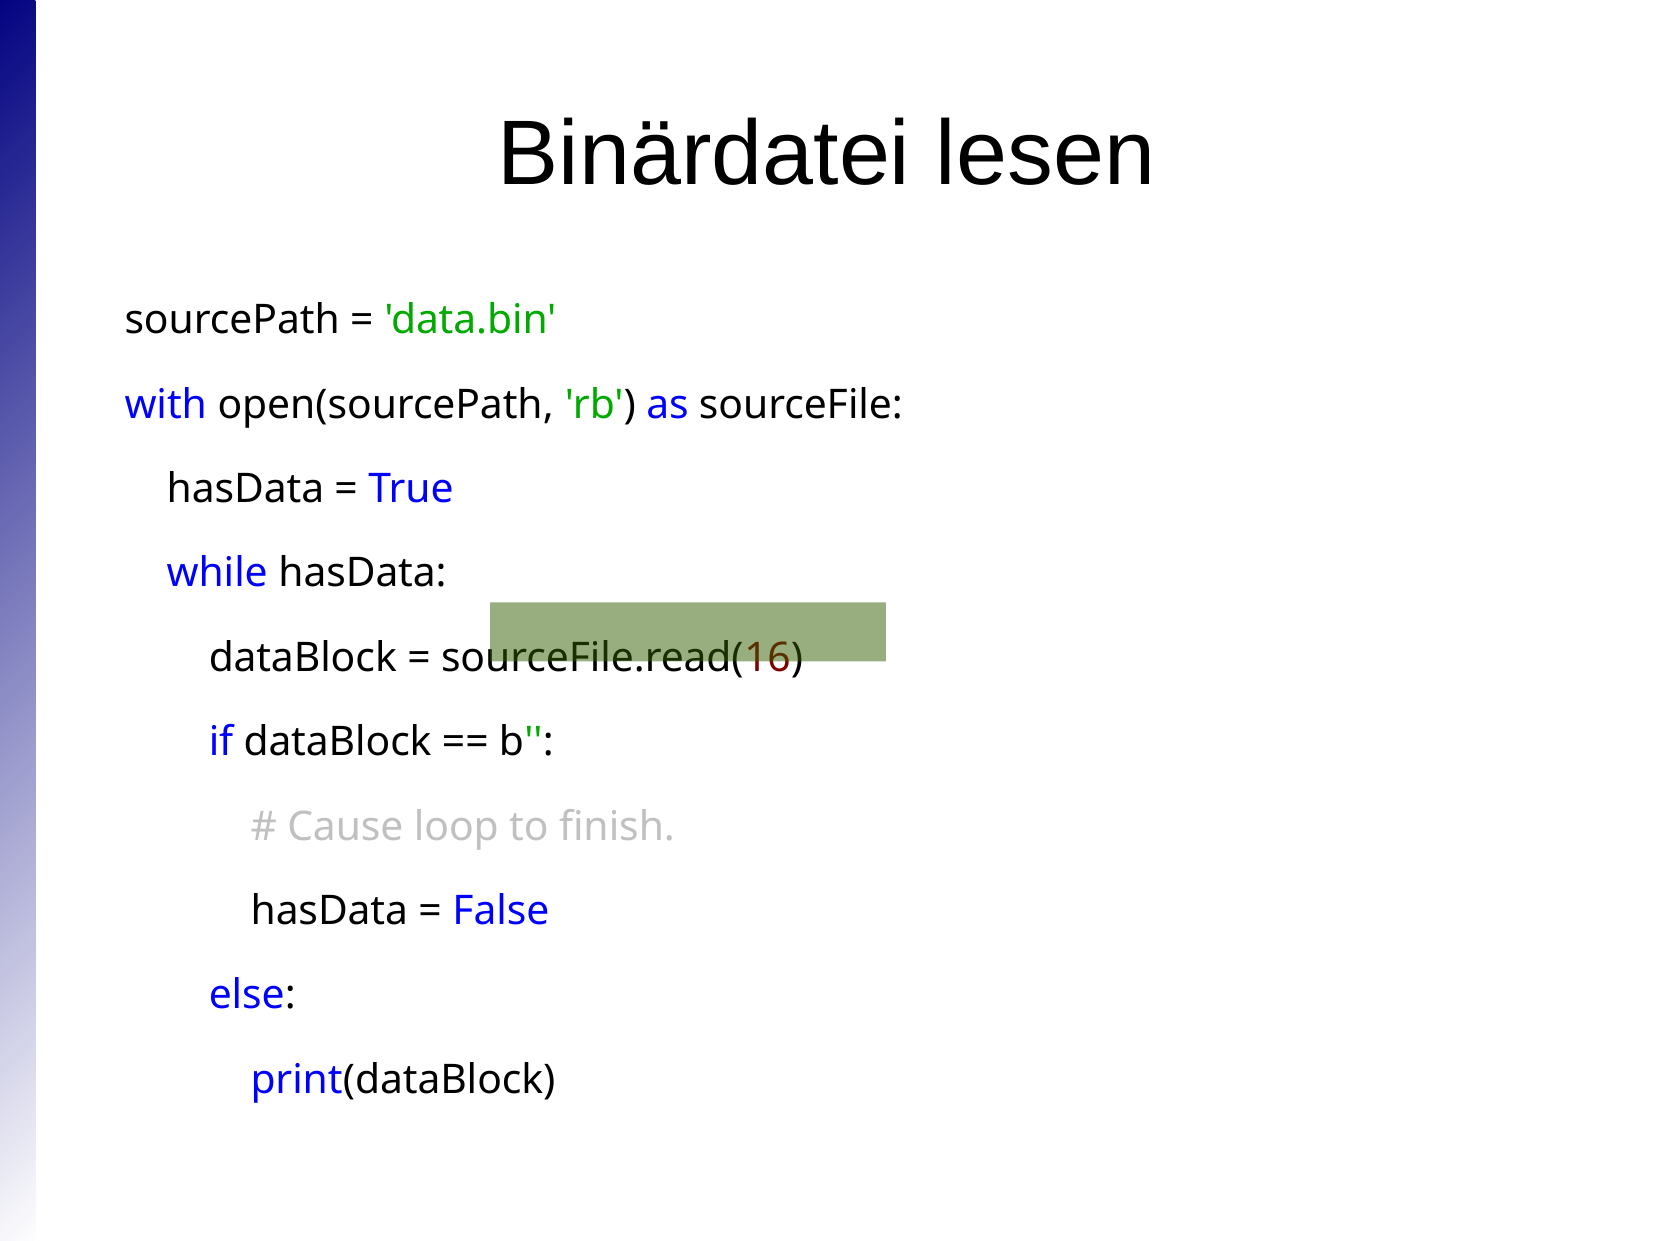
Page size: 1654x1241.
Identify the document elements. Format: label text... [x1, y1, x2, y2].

list sourcePath = 'data.bin' with open(sourcePath, 'rb') as sourceFile: hasData = True while hasData: dataBlock = sourceFile.read(16) if dataBlock == b'': # Cause loop to finish. hasData = False else: print(dataBlock) [82, 290, 1571, 1109]
text_box [490, 602, 886, 662]
title Binärdatei lesen [82, 49, 1571, 257]
